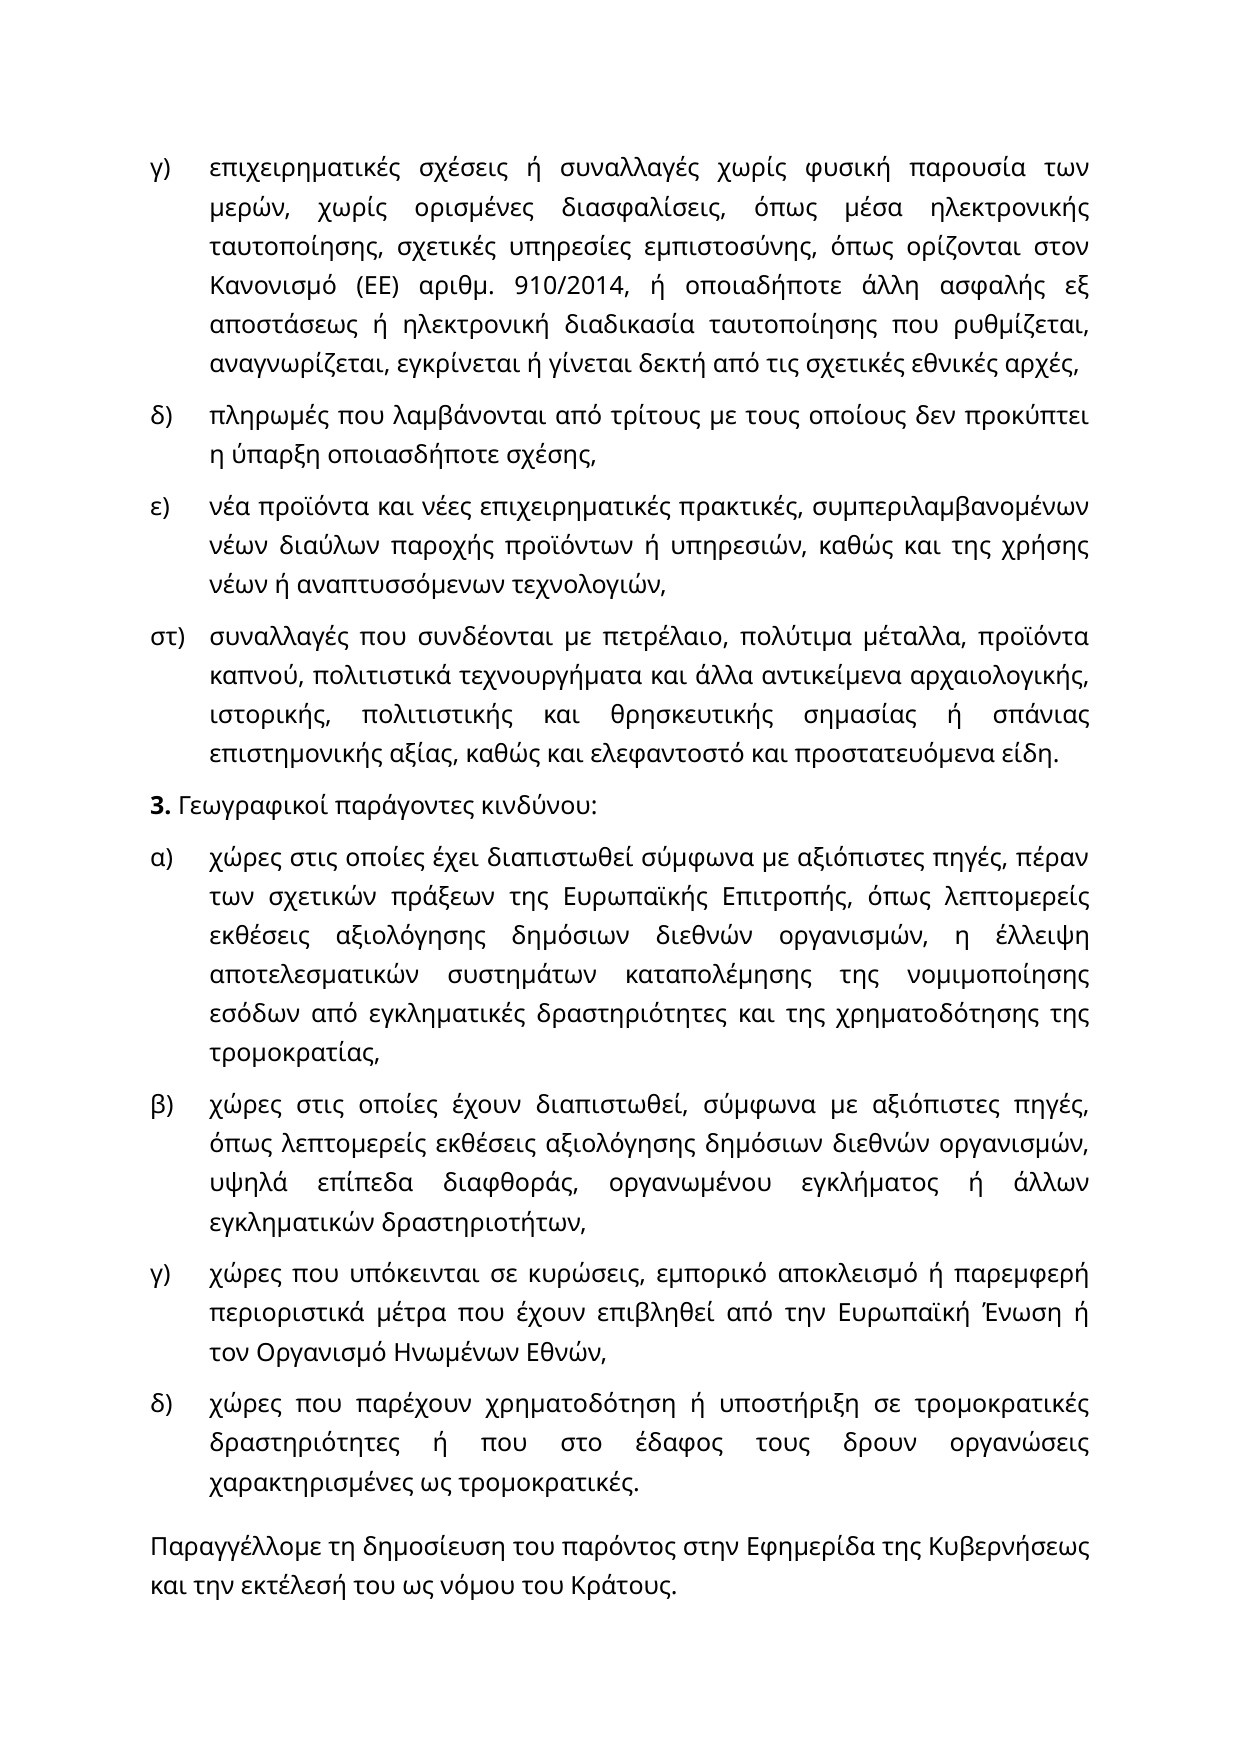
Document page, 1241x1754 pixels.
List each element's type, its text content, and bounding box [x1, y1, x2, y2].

list α) χώρες στις οποίες έχει διαπιστωθεί σύμφωνα με αξιόπιστες πηγές, πέραν των σχετικών πράξεων της Ευρωπαϊκής Επιτροπής, όπως λεπτομερείς εκθέσεις αξιολόγησης δημόσιων διεθνών οργανισμών, η έλλειψη αποτελεσματικών συστημάτων καταπολέμησης της νομιμοποίησης εσόδων από εγκληματικές δραστηριότητες και της χρηματοδότησης της τρομοκρατίας, [150, 839, 1090, 1069]
list γ) χώρες που υπόκεινται σε κυρώσεις, εμπορικό αποκλεισμό ή παρεμφερή περιοριστικά μέτρα που έχουν επιβληθεί από την Ευρωπαϊκή Ένωση ή τον Οργανισμό Ηνωμένων Εθνών, [150, 1256, 1090, 1368]
list δ) χώρες που παρέχουν χρηματοδότηση ή υποστήριξη σε τρομοκρατικές δραστηριότητες ή που στο έδαφος τους δρουν οργανώσεις χαρακτηρισμένες ως τρομοκρατικές. [150, 1386, 1090, 1498]
list στ) συναλλαγές που συνδέονται με πετρέλαιο, πολύτιμα μέταλλα, προϊόντα καπνού, πολιτιστικά τεχνουργήματα και άλλα αντικείμενα αρχαιολογικής, ιστορικής, πολιτιστικής και θρησκευτικής σημασίας ή σπάνιας επιστημονικής αξίας, καθώς και ελεφαντοστό και προστατευόμενα είδη. [150, 618, 1090, 770]
text 3. Γεωγραφικοί παράγοντες κινδύνου: [150, 787, 1090, 822]
list δ) πληρωμές που λαμβάνονται από τρίτους με τους οποίους δεν προκύπτει η ύπαρξη οποιασδήποτε σχέσης, [150, 397, 1090, 471]
list γ) επιχειρηματικές σχέσεις ή συναλλαγές χωρίς φυσική παρουσία των μερών, χωρίς ορισμένες διασφαλίσεις, όπως μέσα ηλεκτρονικής ταυτοποίησης, σχετικές υπηρεσίες εμπιστοσύνης, όπως ορίζονται στον Κανονισμό (ΕΕ) αριθμ. 910/2014, ή οποιαδήποτε άλλη ασφαλής εξ αποστάσεως ή ηλεκτρονική διαδικασία ταυτοποίησης που ρυθμίζεται, αναγνωρίζεται, εγκρίνεται ή γίνεται δεκτή από τις σχετικές εθνικές αρχές, [150, 150, 1090, 380]
text Παραγγέλλομε τη δημοσίευση του παρόντος στην Εφημερίδα της Κυβερνήσεως και την εκτέλεσή του ως νόμου του Κράτους. [150, 1528, 1090, 1602]
list β) χώρες στις οποίες έχουν διαπιστωθεί, σύμφωνα με αξιόπιστες πηγές, όπως λεπτομερείς εκθέσεις αξιολόγησης δημόσιων διεθνών οργανισμών, υψηλά επίπεδα διαφθοράς, οργανωμένου εγκλήματος ή άλλων εγκληματικών δραστηριοτήτων, [150, 1087, 1090, 1238]
list ε) νέα προϊόντα και νέες επιχειρηματικές πρακτικές, συμπεριλαμβανομένων νέων διαύλων παροχής προϊόντων ή υπηρεσιών, καθώς και της χρήσης νέων ή αναπτυσσόμενων τεχνολογιών, [150, 488, 1090, 601]
